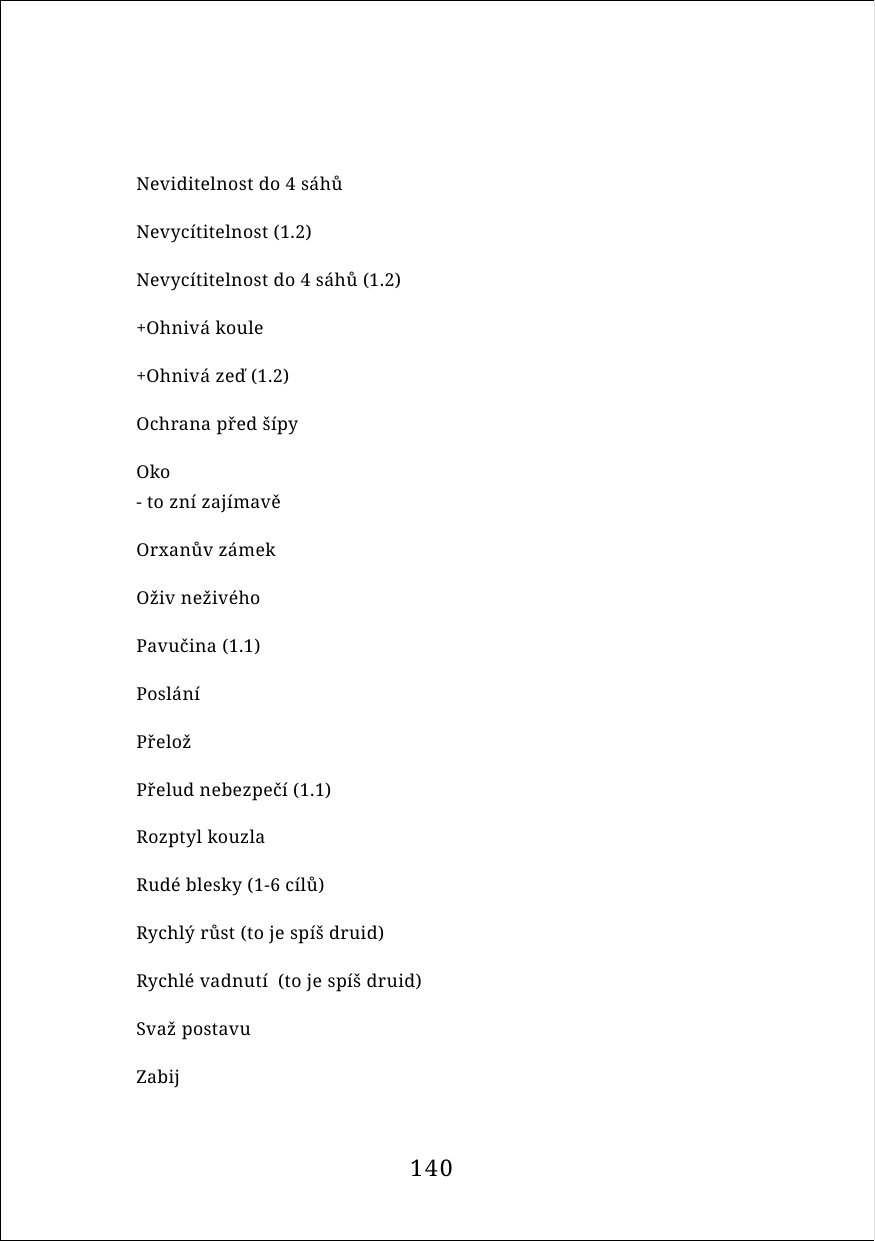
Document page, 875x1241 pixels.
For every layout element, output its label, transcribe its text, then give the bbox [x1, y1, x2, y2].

text Nevycítitelnost do 4 sáhů (1.2) [136, 268, 756, 292]
text Přelož [136, 729, 756, 753]
text Rychlý růst (to je spíš druid) [136, 921, 756, 945]
text Oživ neživého [136, 585, 756, 609]
text Přelud nebezpečí (1.1) [136, 777, 756, 801]
text Nevycítitelnost (1.2) [136, 220, 756, 244]
text Ochrana před šípy [136, 411, 756, 436]
text +Ohnivá zeď (1.2) [136, 363, 756, 388]
text Oko - to zní zajímavě [136, 459, 756, 514]
text Rudé blesky (1-6 cílů) [136, 873, 756, 897]
text +Ohnivá koule [136, 316, 756, 340]
text Pavučina (1.1) [136, 633, 756, 657]
text Poslání [136, 681, 756, 705]
text Svaž postavu [136, 1017, 756, 1041]
text Rychlé vadnutí (to je spíš druid) [136, 969, 756, 993]
text Neviditelnost do 4 sáhů [136, 172, 756, 196]
text Orxanův zámek [136, 537, 756, 562]
text Rozptyl kouzla [136, 825, 756, 849]
text Zabij [136, 1064, 756, 1089]
